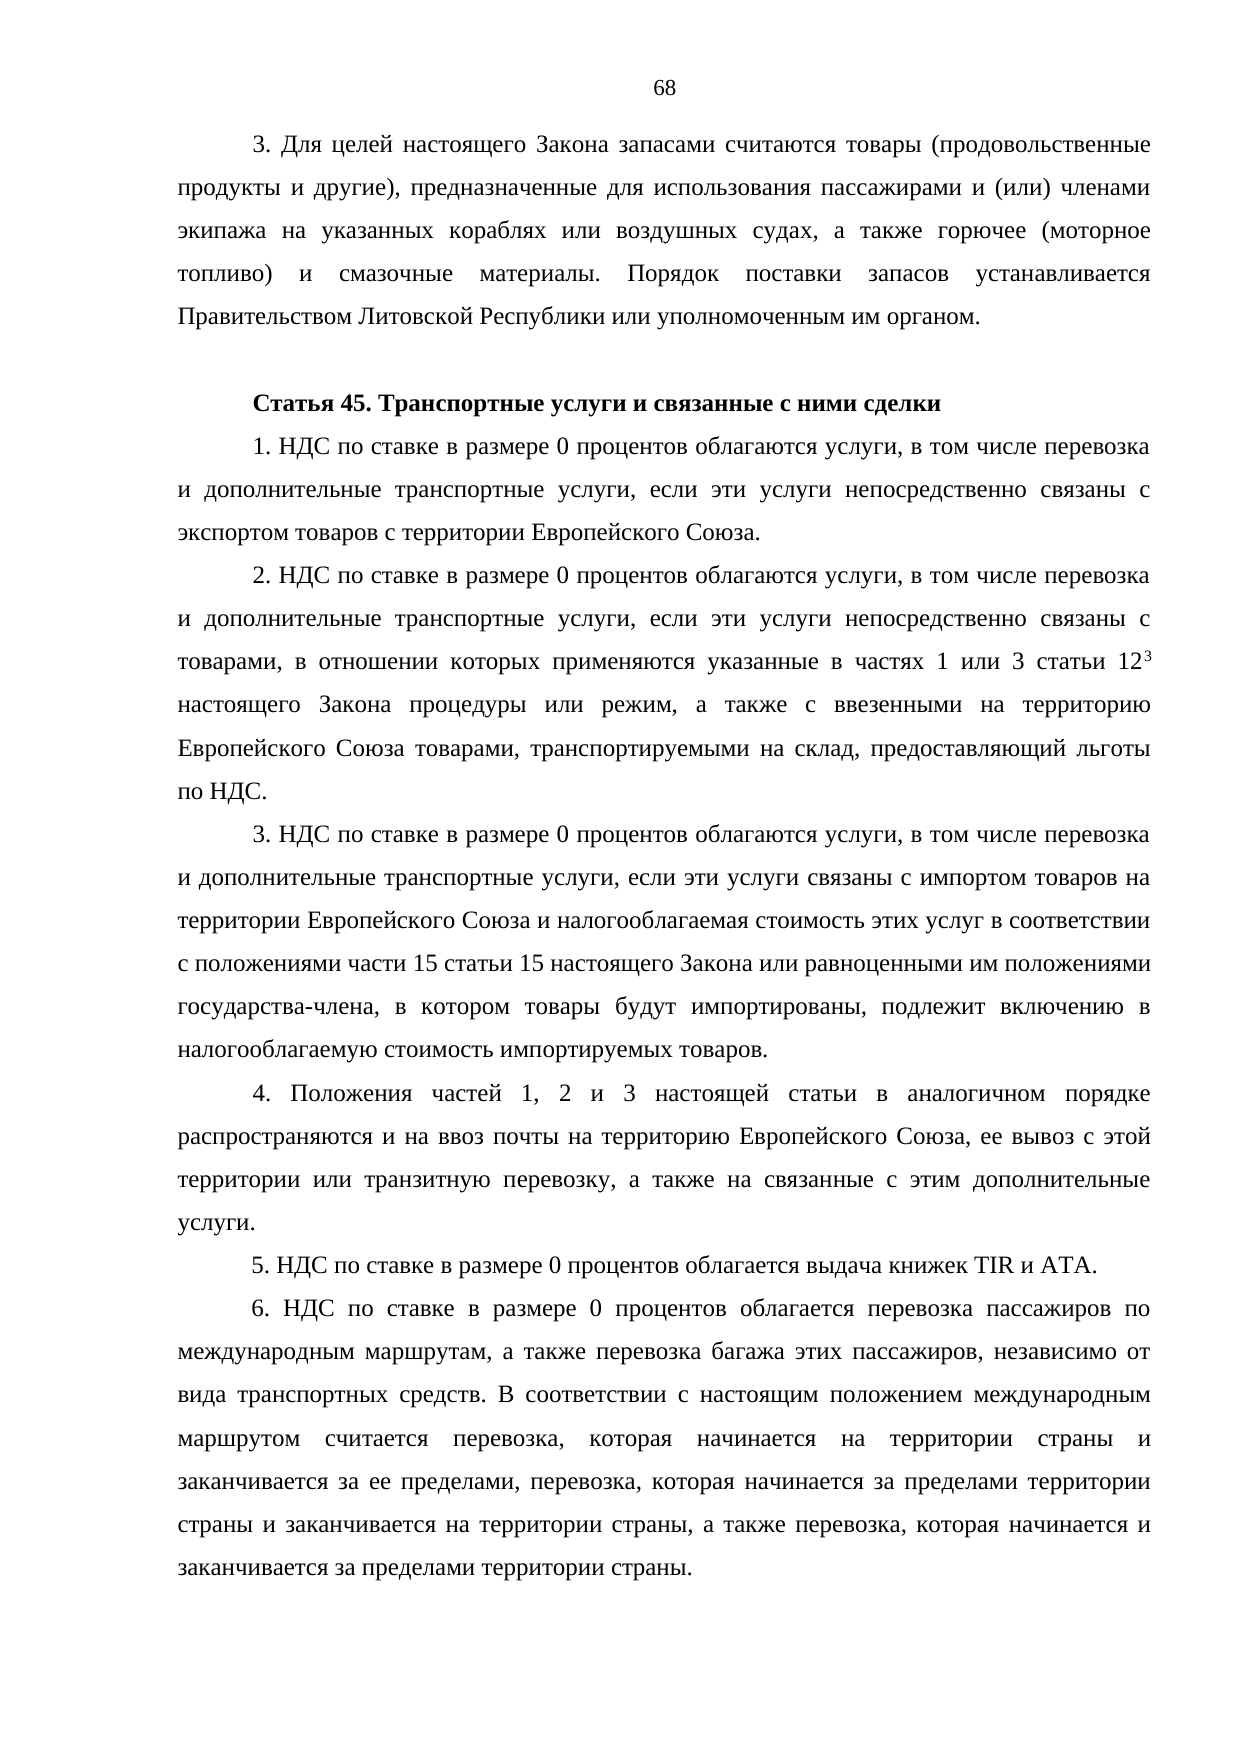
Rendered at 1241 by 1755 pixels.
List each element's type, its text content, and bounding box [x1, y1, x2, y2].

text Статья 45. Транспортные услуги и связанные с ними сделки [177, 388, 1152, 416]
text 2. НДС по ставке в размере 0 процентов облагаются услуги, в том числе перевозка и дополнительные транспортные услуги, если эти услуги непосредственно связаны с товарами, в отношении которых применяются указанные в частях 1 или 3 статьи 123 настоящего Закона процедуры или режим, а также с ввезенными на территорию Европейского Союза товарами, транспортируемыми на склад, предоставляющий льготы по НДС. [177, 560, 1152, 804]
text 5. НДС по ставке в размере 0 процентов облагается выдача книжек TIR и ATA. [177, 1250, 1152, 1279]
text 3. Для целей настоящего Закона запасами считаются товары (продовольственные продукты и другие), предназначенные для использования пассажирами и (или) членами экипажа на указанных кораблях или воздушных судах, а также горючее (моторное топливо) и смазочные материалы. Порядок поставки запасов устанавливается Правительством Литовской Республики или уполномоченным им органом. [177, 129, 1152, 330]
text 3. НДС по ставке в размере 0 процентов облагаются услуги, в том числе перевозка и дополнительные транспортные услуги, если эти услуги связаны с импортом товаров на территории Европейского Союза и налогооблагаемая стоимость этих услуг в соответствии с положениями части 15 статьи 15 настоящего Закона или равноценными им положениями государства-члена, в котором товары будут импортированы, подлежит включению в налогооблагаемую стоимость импортируемых товаров. [177, 819, 1152, 1063]
text 4. Положения частей 1, 2 и 3 настоящей статьи в аналогичном порядке распространяются и на ввоз почты на территорию Европейского Союза, ее вывоз с этой территории или транзитную перевозку, а также на связанные с этим дополнительные услуги. [177, 1078, 1152, 1236]
text 1. НДС по ставке в размере 0 процентов облагаются услуги, в том числе перевозка и дополнительные транспортные услуги, если эти услуги непосредственно связаны с экспортом товаров с территории Европейского Союза. [177, 431, 1152, 546]
text 6. НДС по ставке в размере 0 процентов облагается перевозка пассажиров по международным маршрутам, а также перевозка багажа этих пассажиров, независимо от вида транспортных средств. В соответствии с настоящим положением международным маршрутом считается перевозка, которая начинается на территории страны и заканчивается за ее пределами, перевозка, которая начинается за пределами территории страны и заканчивается на территории страны, а также перевозка, которая начинается и заканчивается за пределами территории страны. [177, 1293, 1152, 1581]
